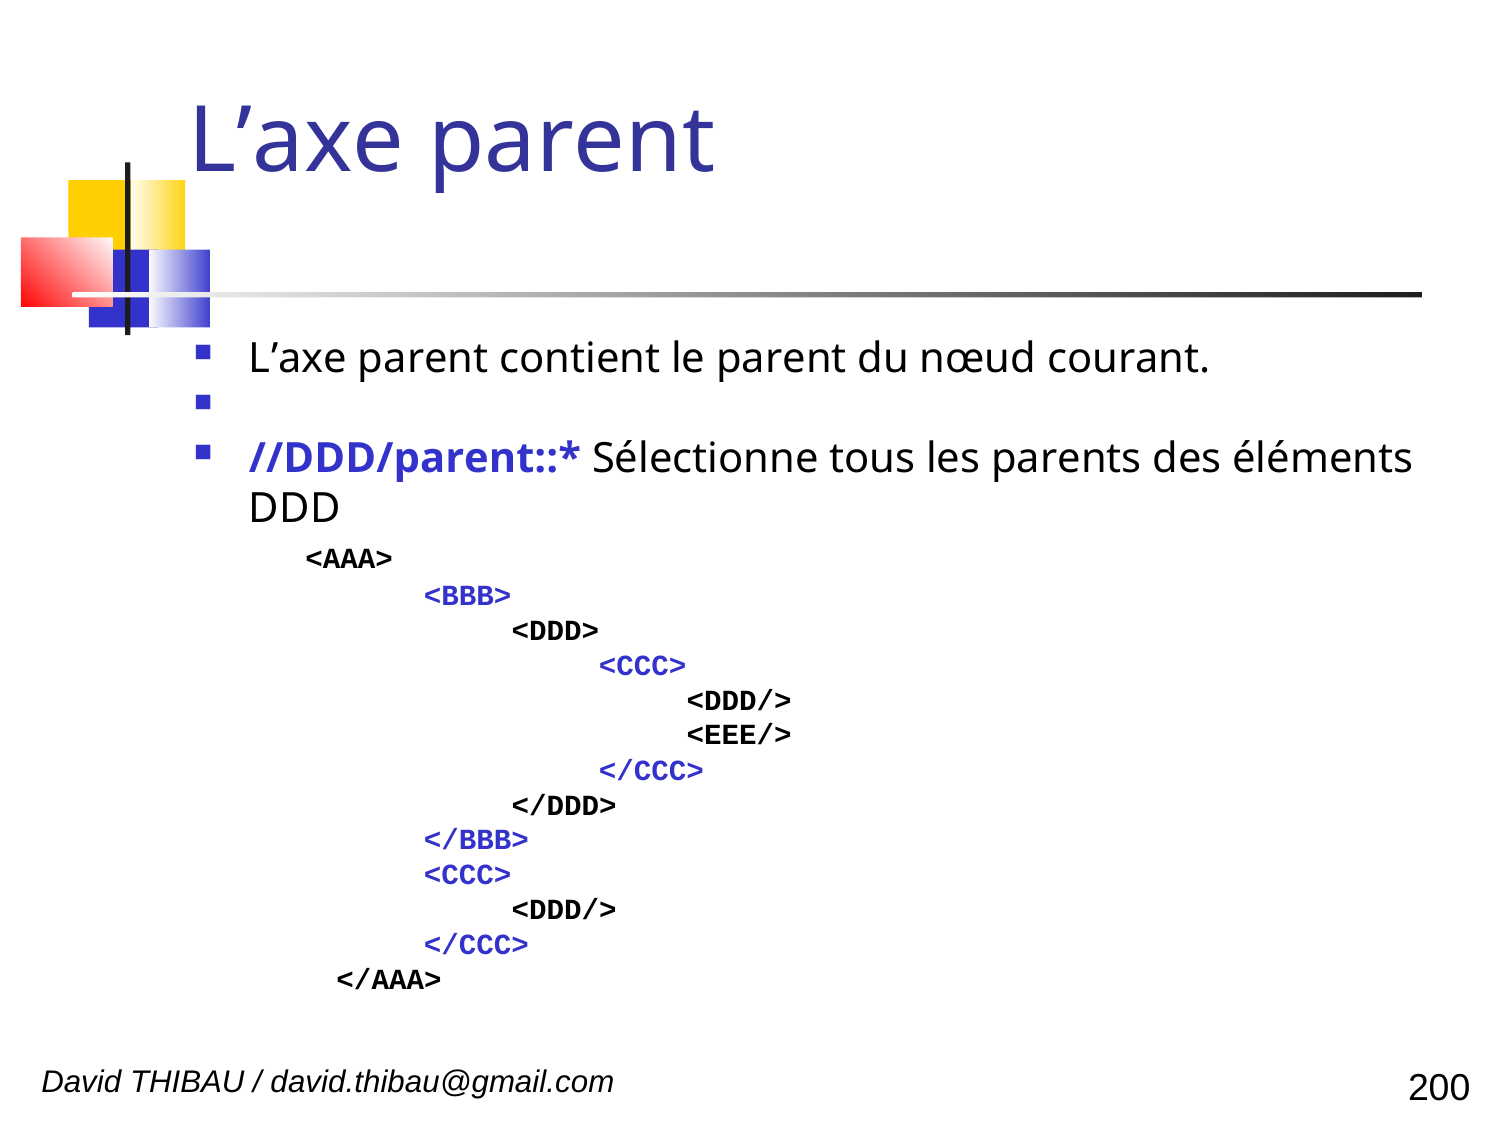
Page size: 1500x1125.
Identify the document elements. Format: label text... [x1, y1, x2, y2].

title L’axe parent [188, 13, 1467, 275]
list L’axe parent contient le parent du nœud courant. //DDD/parent::* Sélectionne tous les parents des éléments DDD <AAA> <BBB> <DDD> <CCC> <DDD/> <EEE/> </CCC> </DDD> </BBB> <CCC> <DDD/> </CCC> </AAA> [193, 330, 1469, 1047]
